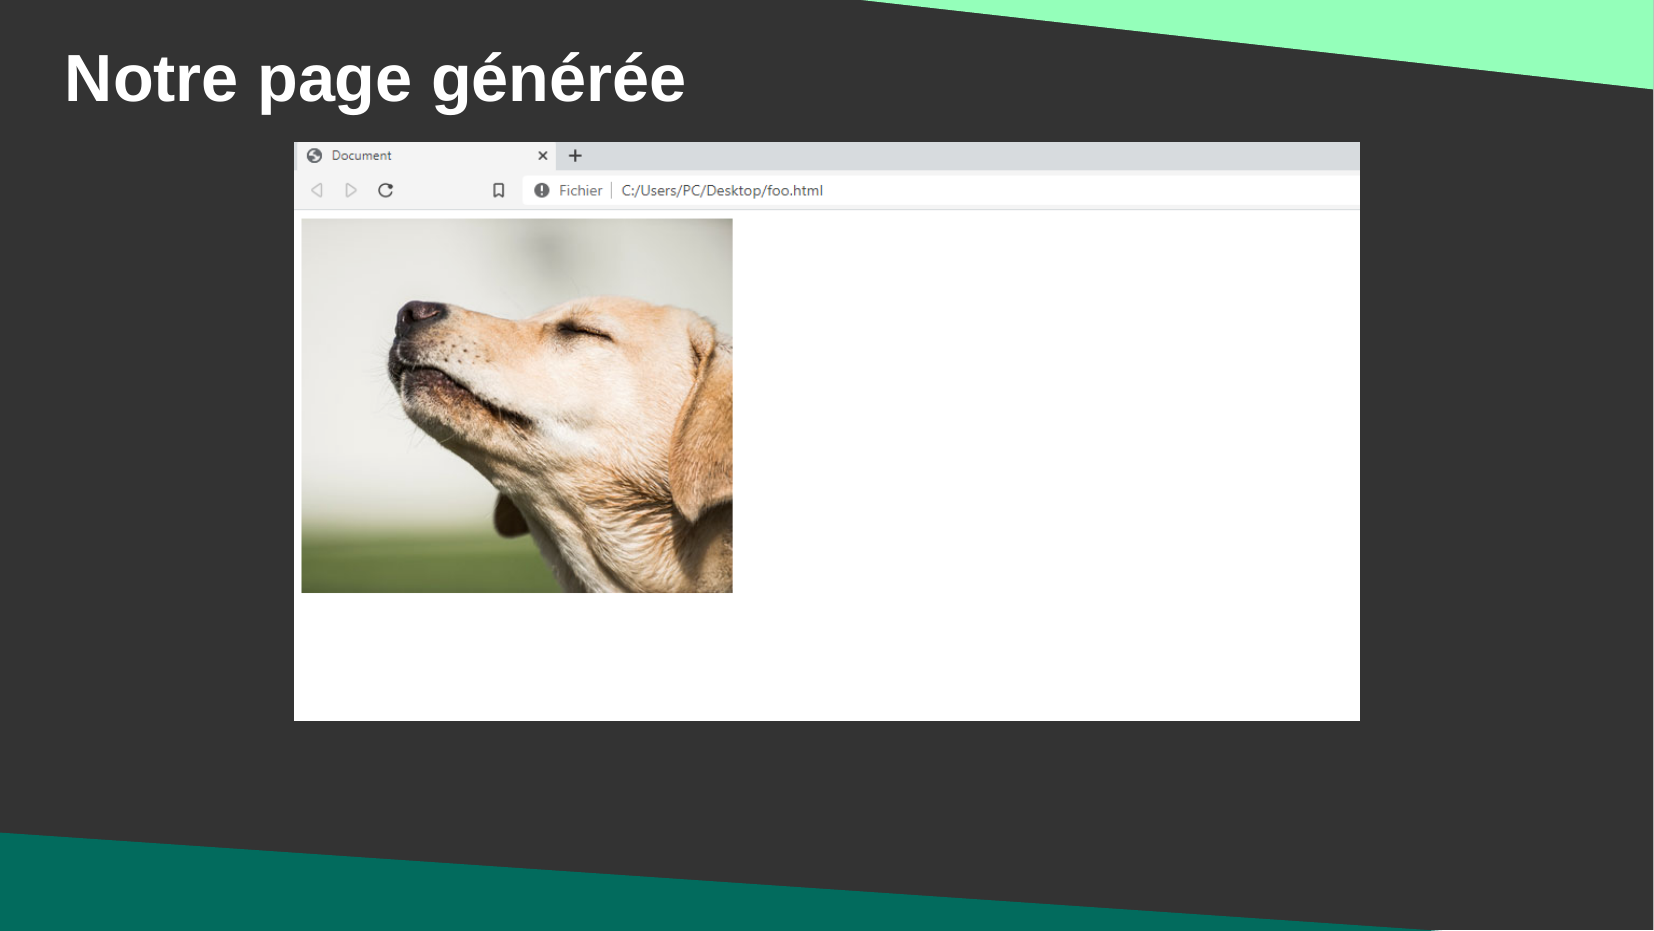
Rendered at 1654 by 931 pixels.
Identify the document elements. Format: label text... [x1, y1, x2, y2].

text_box [861, 0, 1654, 90]
title Notre page générée [64, 40, 1553, 118]
picture [294, 142, 1360, 721]
